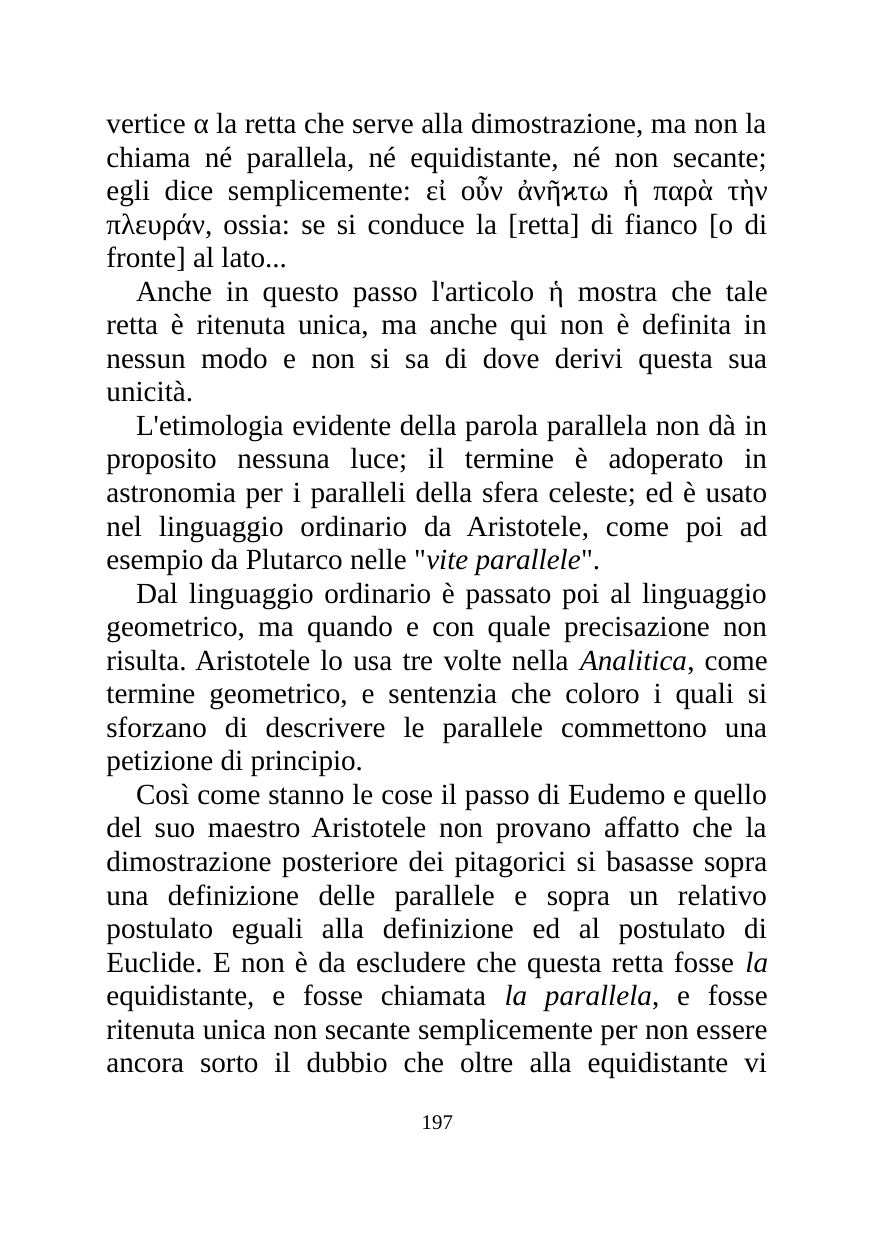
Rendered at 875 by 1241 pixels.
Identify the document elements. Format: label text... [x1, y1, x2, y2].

text Anche in questo passo l'articolo ἡ mostra che tale retta è ritenuta unica, ma anche qui non è definita in nessun modo e non si sa di dove derivi questa sua unicità. [106, 274, 768, 408]
text vertice α la retta che serve alla dimostrazione, ma non la chiama né parallela, né equidistante, né non secante; egli dice semplicemente: εἰ οὖν ἀνῆϰτω ἡ παρὰ τὴν πλευράν, ossia: se si conduce la [retta] di fianco [o di fronte] al lato... [106, 106, 768, 274]
text Così come stanno le cose il passo di Eudemo e quello del suo maestro Aristotele non provano affatto che la dimostrazione posteriore dei pitagorici si basasse sopra una definizione delle parallele e sopra un relativo postulato eguali alla definizione ed al postulato di Euclide. E non è da escludere che questa retta fosse la equidistante, e fosse chiamata la parallela, e fosse ritenuta unica non secante semplicemente per non essere ancora sorto il dubbio che oltre alla equidistante vi [106, 777, 768, 1079]
text L'etimologia evidente della parola parallela non dà in proposito nessuna luce; il termine è adoperato in astronomia per i paralleli della sfera celeste; ed è usato nel linguaggio ordinario da Aristotele, come poi ad esempio da Plutarco nelle "vite parallele". [106, 408, 768, 576]
text Dal linguaggio ordinario è passato poi al linguaggio geometrico, ma quando e con quale precisazione non risulta. Aristotele lo usa tre volte nella Analitica, come termine geometrico, e sentenzia che coloro i quali si sforzano di descrivere le parallele commettono una petizione di principio. [106, 576, 768, 777]
